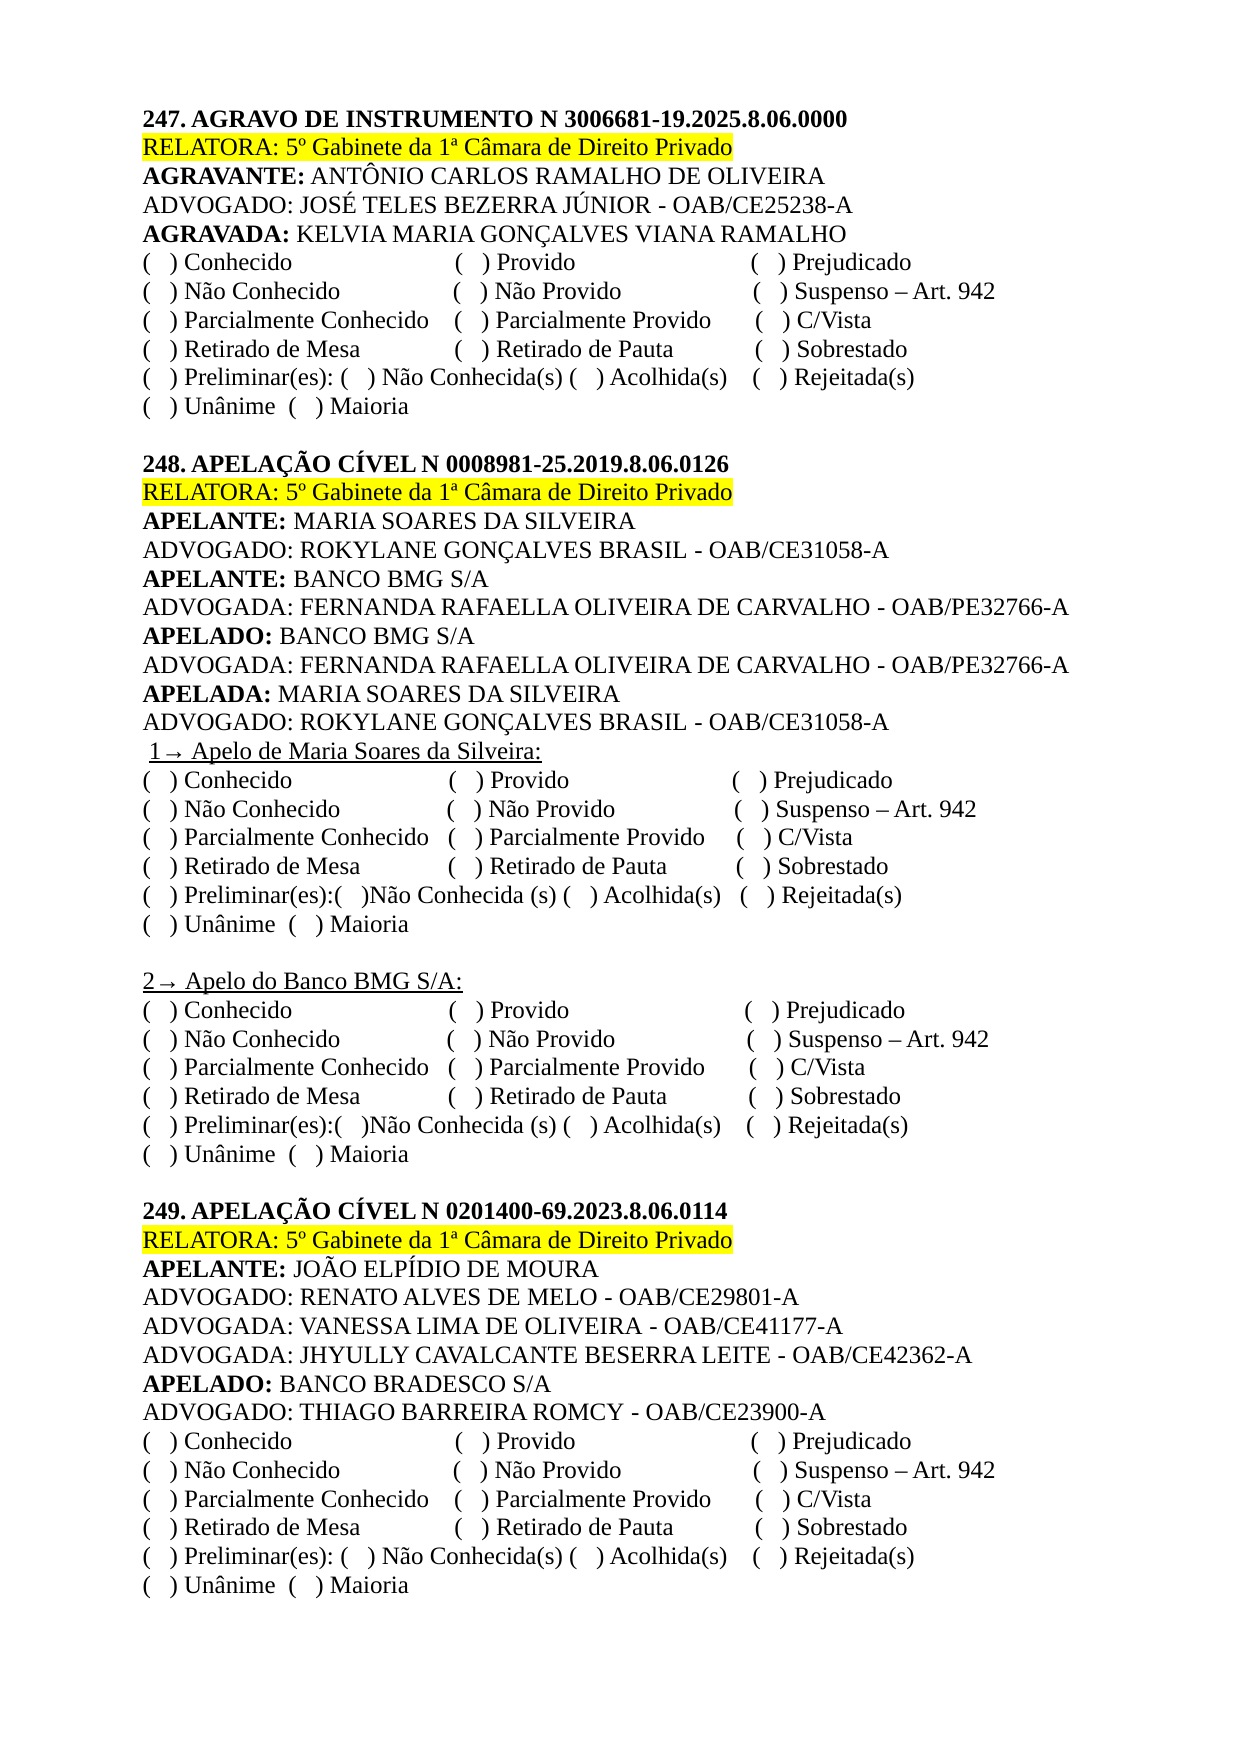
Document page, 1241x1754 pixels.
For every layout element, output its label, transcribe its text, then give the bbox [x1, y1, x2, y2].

text 249. APELAÇÃO CÍVEL N 0201400-69.2023.8.06.0114 RELATORA: 5º Gabinete da 1ª Câmara de Direito Privado APELANTE: JOÃO ELPÍDIO DE MOURA ADVOGADO: RENATO ALVES DE MELO - OAB/CE29801-A ADVOGADA: VANESSA LIMA DE OLIVEIRA - OAB/CE41177-A ADVOGADA: JHYULLY CAVALCANTE BESERRA LEITE - OAB/CE42362-A APELADO: BANCO BRADESCO S/A ADVOGADO: THIAGO BARREIRA ROMCY - OAB/CE23900-A ( ) Conhecido ( ) Provido ( ) Prejudicado [142, 1196, 1141, 1455]
text ( ) Preliminar(es):( )Não Conhecida (s) ( ) Acolhida(s) ( ) Rejeitada(s) [142, 1110, 1158, 1139]
text ( ) Parcialmente Conhecido ( ) Parcialmente Provido ( ) C/Vista [142, 822, 1158, 851]
text ( ) Retirado de Mesa ( ) Retirado de Pauta ( ) Sobrestado [142, 1512, 1141, 1541]
text ( ) Preliminar(es): ( ) Não Conhecida(s) ( ) Acolhida(s) ( ) Rejeitada(s) [142, 362, 1141, 391]
text ( ) Unânime ( ) Maioria [142, 1570, 1141, 1599]
text 2→ Apelo do Banco BMG S/A: [142, 966, 1141, 995]
text ( ) Preliminar(es):( )Não Conhecida (s) ( ) Acolhida(s) ( ) Rejeitada(s) [142, 880, 1158, 909]
text ( ) Retirado de Mesa ( ) Retirado de Pauta ( ) Sobrestado [142, 851, 1158, 880]
text ( ) Unânime ( ) Maioria [142, 909, 1158, 937]
text ( ) Retirado de Mesa ( ) Retirado de Pauta ( ) Sobrestado [142, 1081, 1158, 1110]
text ( ) Não Conhecido ( ) Não Provido ( ) Suspenso – Art. 942 [142, 1024, 1158, 1052]
text ( ) Conhecido ( ) Provido ( ) Prejudicado [142, 765, 1141, 794]
text ( ) Parcialmente Conhecido ( ) Parcialmente Provido ( ) C/Vista [142, 305, 1141, 334]
text ( ) Preliminar(es): ( ) Não Conhecida(s) ( ) Acolhida(s) ( ) Rejeitada(s) [142, 1541, 1141, 1570]
text ( ) Não Conhecido ( ) Não Provido ( ) Suspenso – Art. 942 [142, 794, 1158, 822]
text ( ) Conhecido ( ) Provido ( ) Prejudicado [142, 995, 1141, 1024]
text ( ) Não Conhecido ( ) Não Provido ( ) Suspenso – Art. 942 [142, 276, 1141, 305]
text ( ) Unânime ( ) Maioria [142, 1139, 1141, 1167]
text 247. AGRAVO DE INSTRUMENTO N 3006681-19.2025.8.06.0000 RELATORA: 5º Gabinete da 1ª Câmara de Direito Privado AGRAVANTE: ANTÔNIO CARLOS RAMALHO DE OLIVEIRA ADVOGADO: JOSÉ TELES BEZERRA JÚNIOR - OAB/CE25238-A AGRAVADA: KELVIA MARIA GONÇALVES VIANA RAMALHO ( ) Conhecido ( ) Provido ( ) Prejudicado [142, 104, 1141, 276]
text ( ) Retirado de Mesa ( ) Retirado de Pauta ( ) Sobrestado [142, 334, 1141, 362]
text 248. APELAÇÃO CÍVEL N 0008981-25.2019.8.06.0126 RELATORA: 5º Gabinete da 1ª Câmara de Direito Privado APELANTE: MARIA SOARES DA SILVEIRA ADVOGADO: ROKYLANE GONÇALVES BRASIL - OAB/CE31058-A APELANTE: BANCO BMG S/A ADVOGADA: FERNANDA RAFAELLA OLIVEIRA DE CARVALHO - OAB/PE32766-A APELADO: BANCO BMG S/A ADVOGADA: FERNANDA RAFAELLA OLIVEIRA DE CARVALHO - OAB/PE32766-A APELADA: MARIA SOARES DA SILVEIRA ADVOGADO: ROKYLANE GONÇALVES BRASIL - OAB/CE31058-A 1→ Apelo de Maria Soares da Silveira: [142, 449, 1141, 765]
text ( ) Unânime ( ) Maioria [142, 391, 1141, 420]
text ( ) Não Conhecido ( ) Não Provido ( ) Suspenso – Art. 942 [142, 1455, 1141, 1484]
text ( ) Parcialmente Conhecido ( ) Parcialmente Provido ( ) C/Vista [142, 1484, 1141, 1512]
text ( ) Parcialmente Conhecido ( ) Parcialmente Provido ( ) C/Vista [142, 1052, 1158, 1081]
